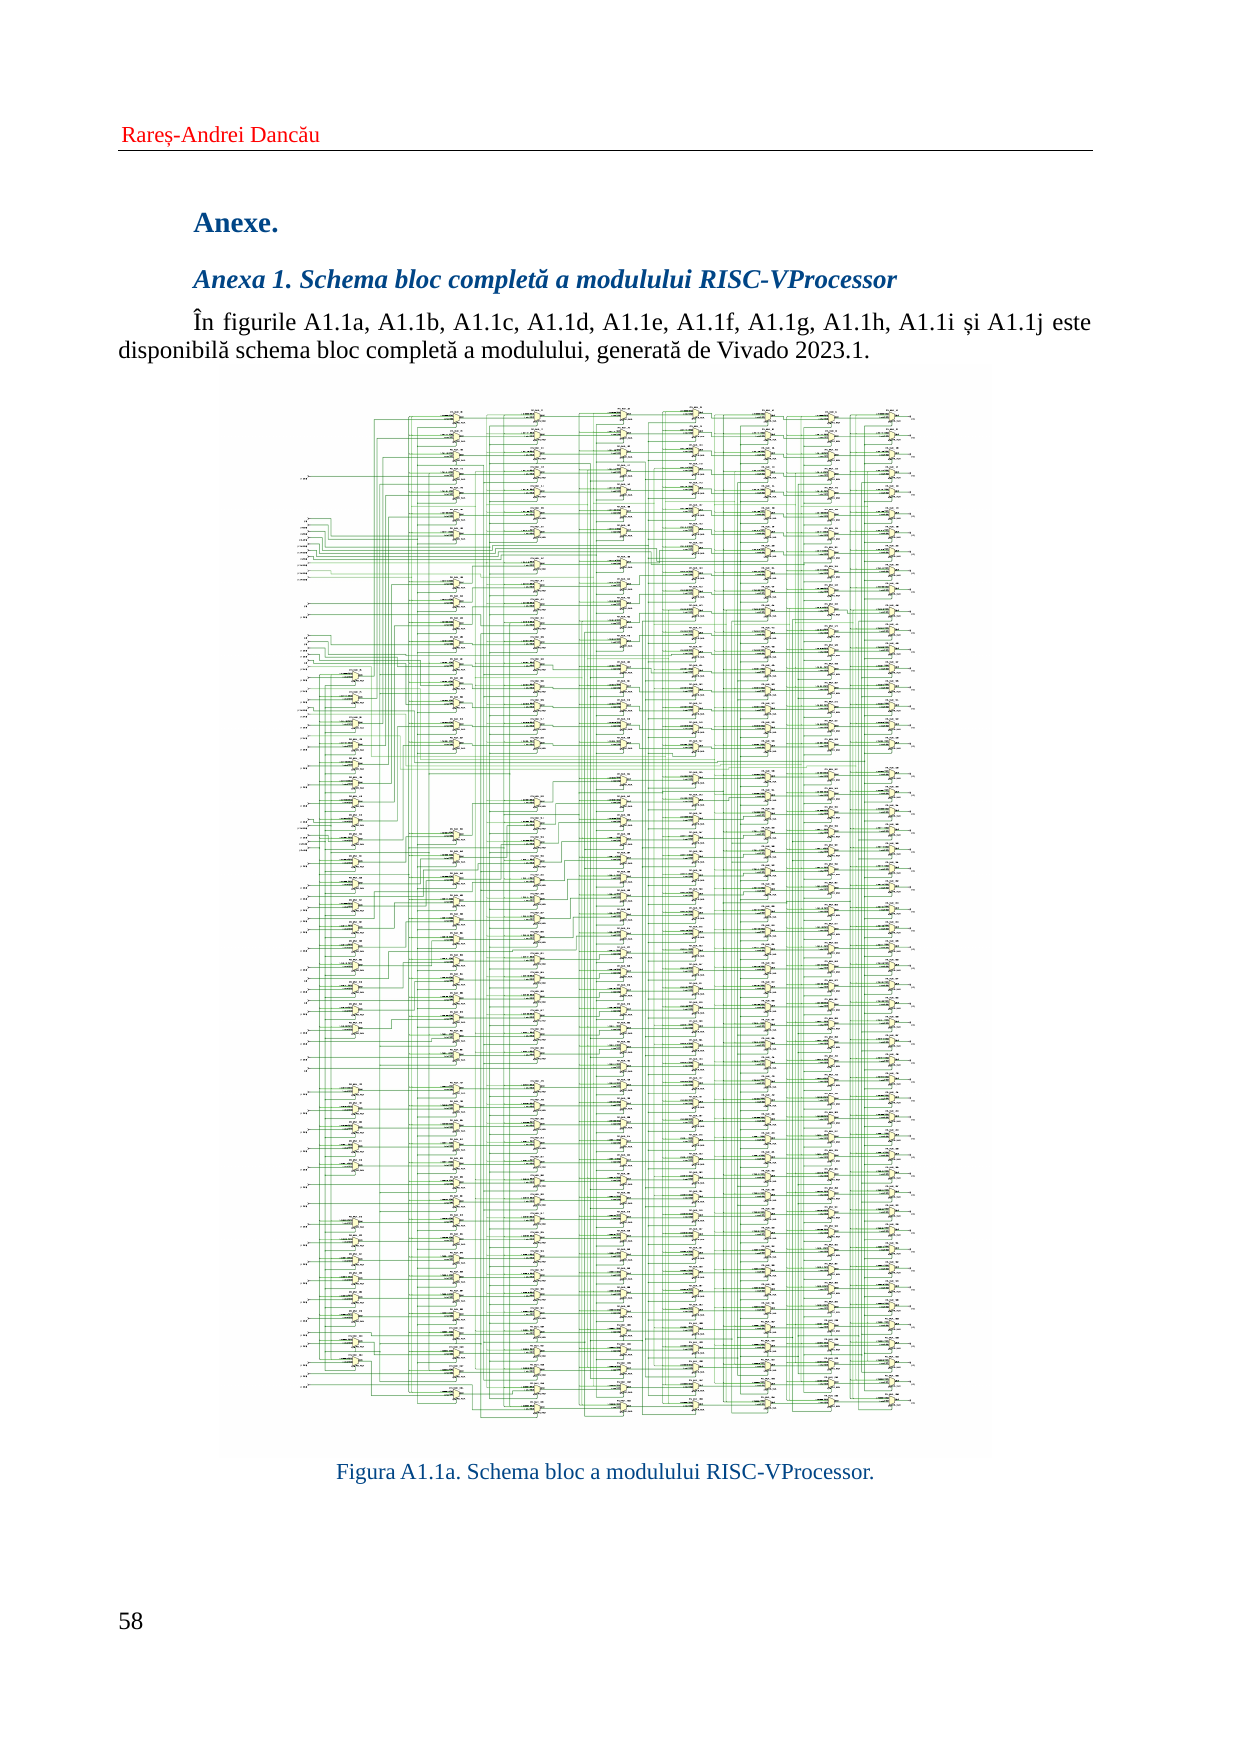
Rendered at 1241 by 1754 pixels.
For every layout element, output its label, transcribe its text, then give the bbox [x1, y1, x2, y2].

subtitle Anexe. [118, 205, 1093, 238]
text În figurile A1.1a, A1.1b, A1.1c, A1.1d, A1.1e, A1.1f, A1.1g, A1.1h, A1.1i și A1.1j este disponibilă schema bloc completă a modulului, generată de Vivado 2023.1. [118, 307, 1093, 364]
subtitle Schema bloc completă a modulului RISC-VProcessor [193, 263, 1093, 294]
text Figura A1.1a. Schema bloc a modulului RISC-VProcessor. [118, 364, 1093, 1484]
